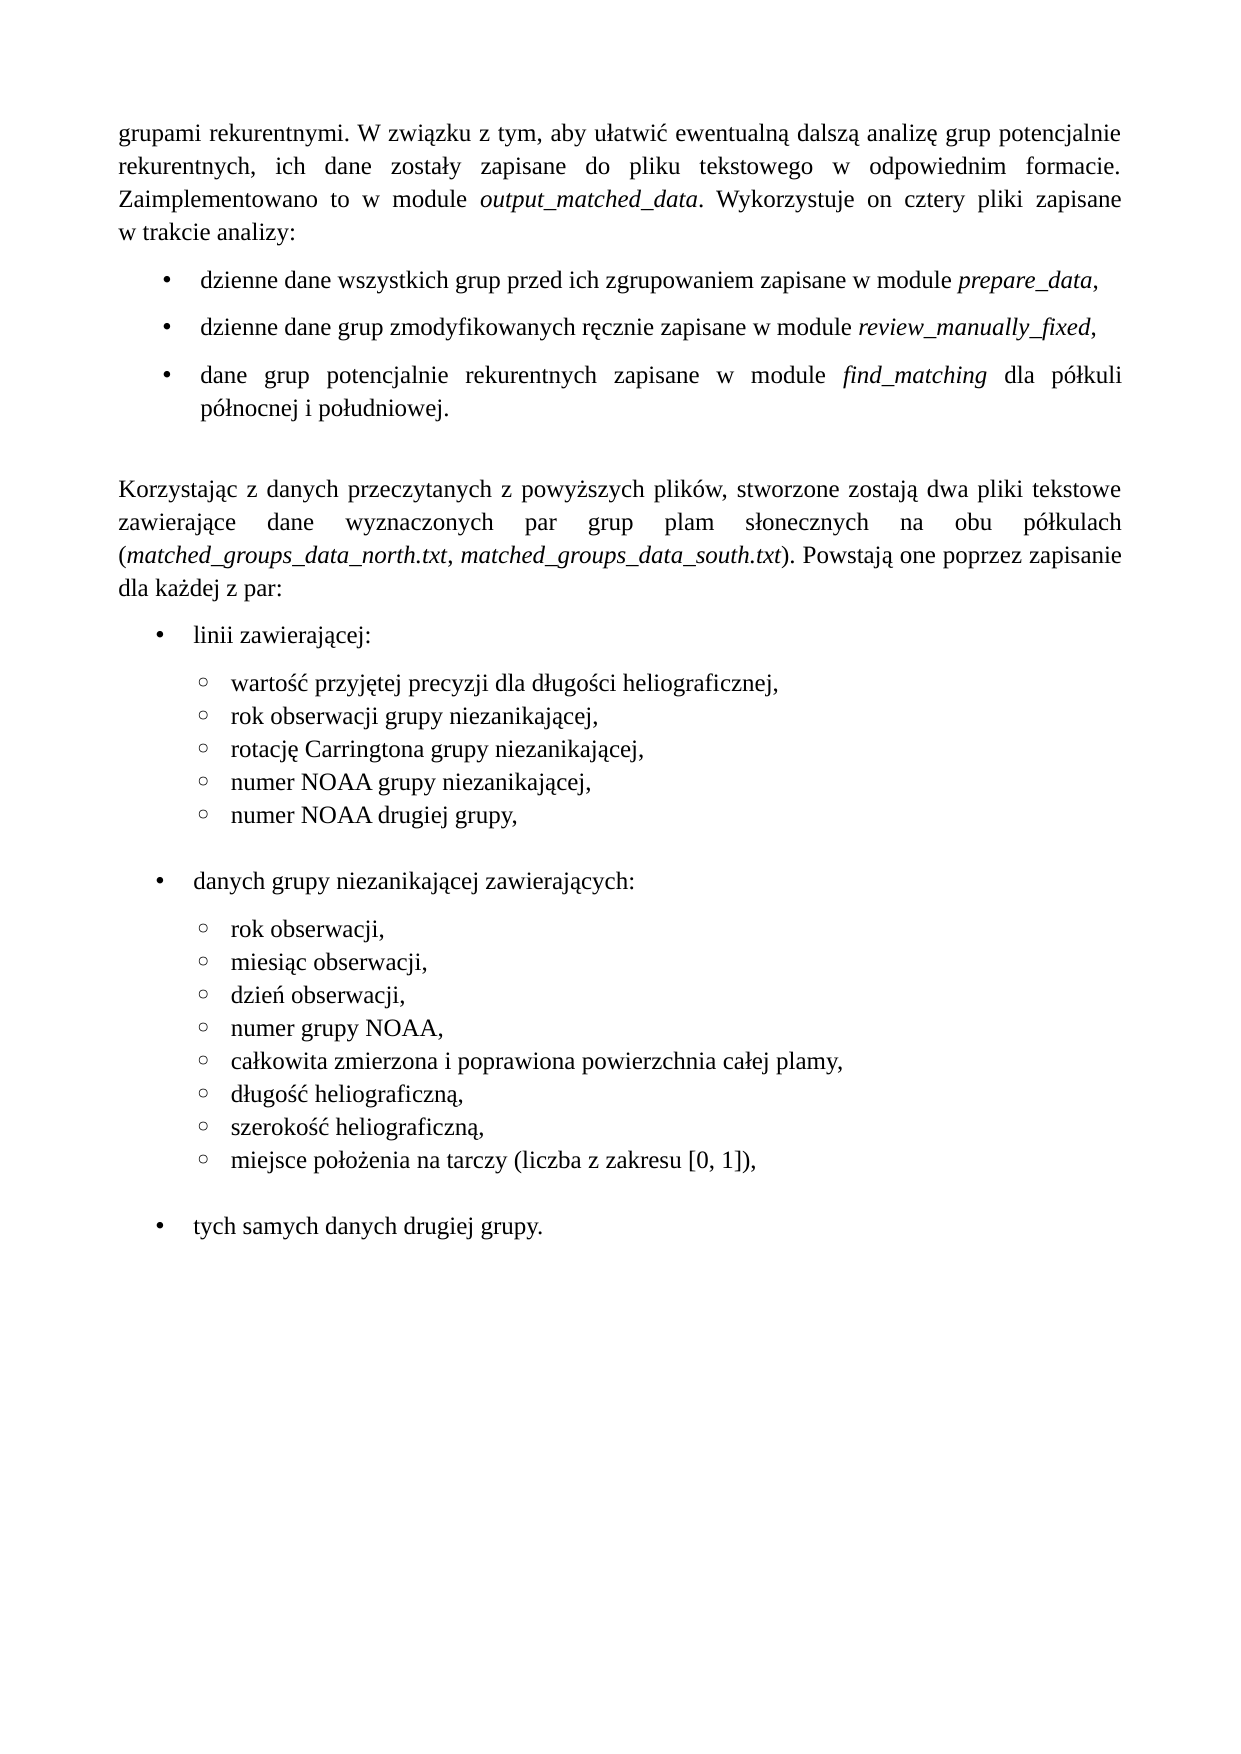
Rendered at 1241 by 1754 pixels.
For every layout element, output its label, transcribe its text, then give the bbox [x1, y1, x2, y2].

list dzienne dane wszystkich grup przed ich zgrupowaniem zapisane w module prepare_data, [163, 265, 1122, 293]
list szerokość heliograficzną, [193, 1112, 1122, 1141]
list całkowita zmierzona i poprawiona powierzchnia całej plamy, [193, 1046, 1122, 1074]
list wartość przyjętej precyzji dla długości heliograficznej, [193, 668, 1122, 697]
list numer grupy NOAA, [193, 1013, 1122, 1041]
list rotację Carringtona grupy niezanikającej, [193, 734, 1122, 763]
list tych samych danych drugiej grupy. [156, 1211, 1122, 1239]
list dane grup potencjalnie rekurentnych zapisane w module find_matching dla półkuli północnej i południowej. [163, 360, 1122, 422]
list danych grupy niezanikającej zawierających: [156, 866, 1122, 895]
list dzienne dane grup zmodyfikowanych ręcznie zapisane w module review_manually_fixed, [163, 312, 1122, 341]
list numer NOAA drugiej grupy, [193, 800, 1122, 829]
list rok obserwacji, [193, 914, 1122, 942]
list długość heliograficzną, [193, 1079, 1122, 1107]
list numer NOAA grupy niezanikającej, [193, 767, 1122, 796]
list dzień obserwacji, [193, 980, 1122, 1008]
list miejsce położenia na tarczy (liczba z zakresu [0, 1]), [193, 1145, 1122, 1173]
list rok obserwacji grupy niezanikającej, [193, 701, 1122, 730]
list miesiąc obserwacji, [193, 947, 1122, 975]
text Korzystając z danych przeczytanych z powyższych plików, stworzone zostają dwa pliki tekstowe zawierające dane wyznaczonych par grup plam słonecznych na obu półkulach (matched_groups_data_north.txt, matched_groups_data_south.txt). Powstają one poprzez zapisanie dla każdej z par: [118, 474, 1122, 601]
list linii zawierającej: [156, 620, 1122, 649]
text grupami rekurentnymi. W związku z tym, aby ułatwić ewentualną dalszą analizę grup potencjalnie rekurentnych, ich dane zostały zapisane do pliku tekstowego w odpowiednim formacie. Zaimplementowano to w module output_matched_data. Wykorzystuje on cztery pliki zapisane w trakcie analizy: [118, 118, 1122, 246]
